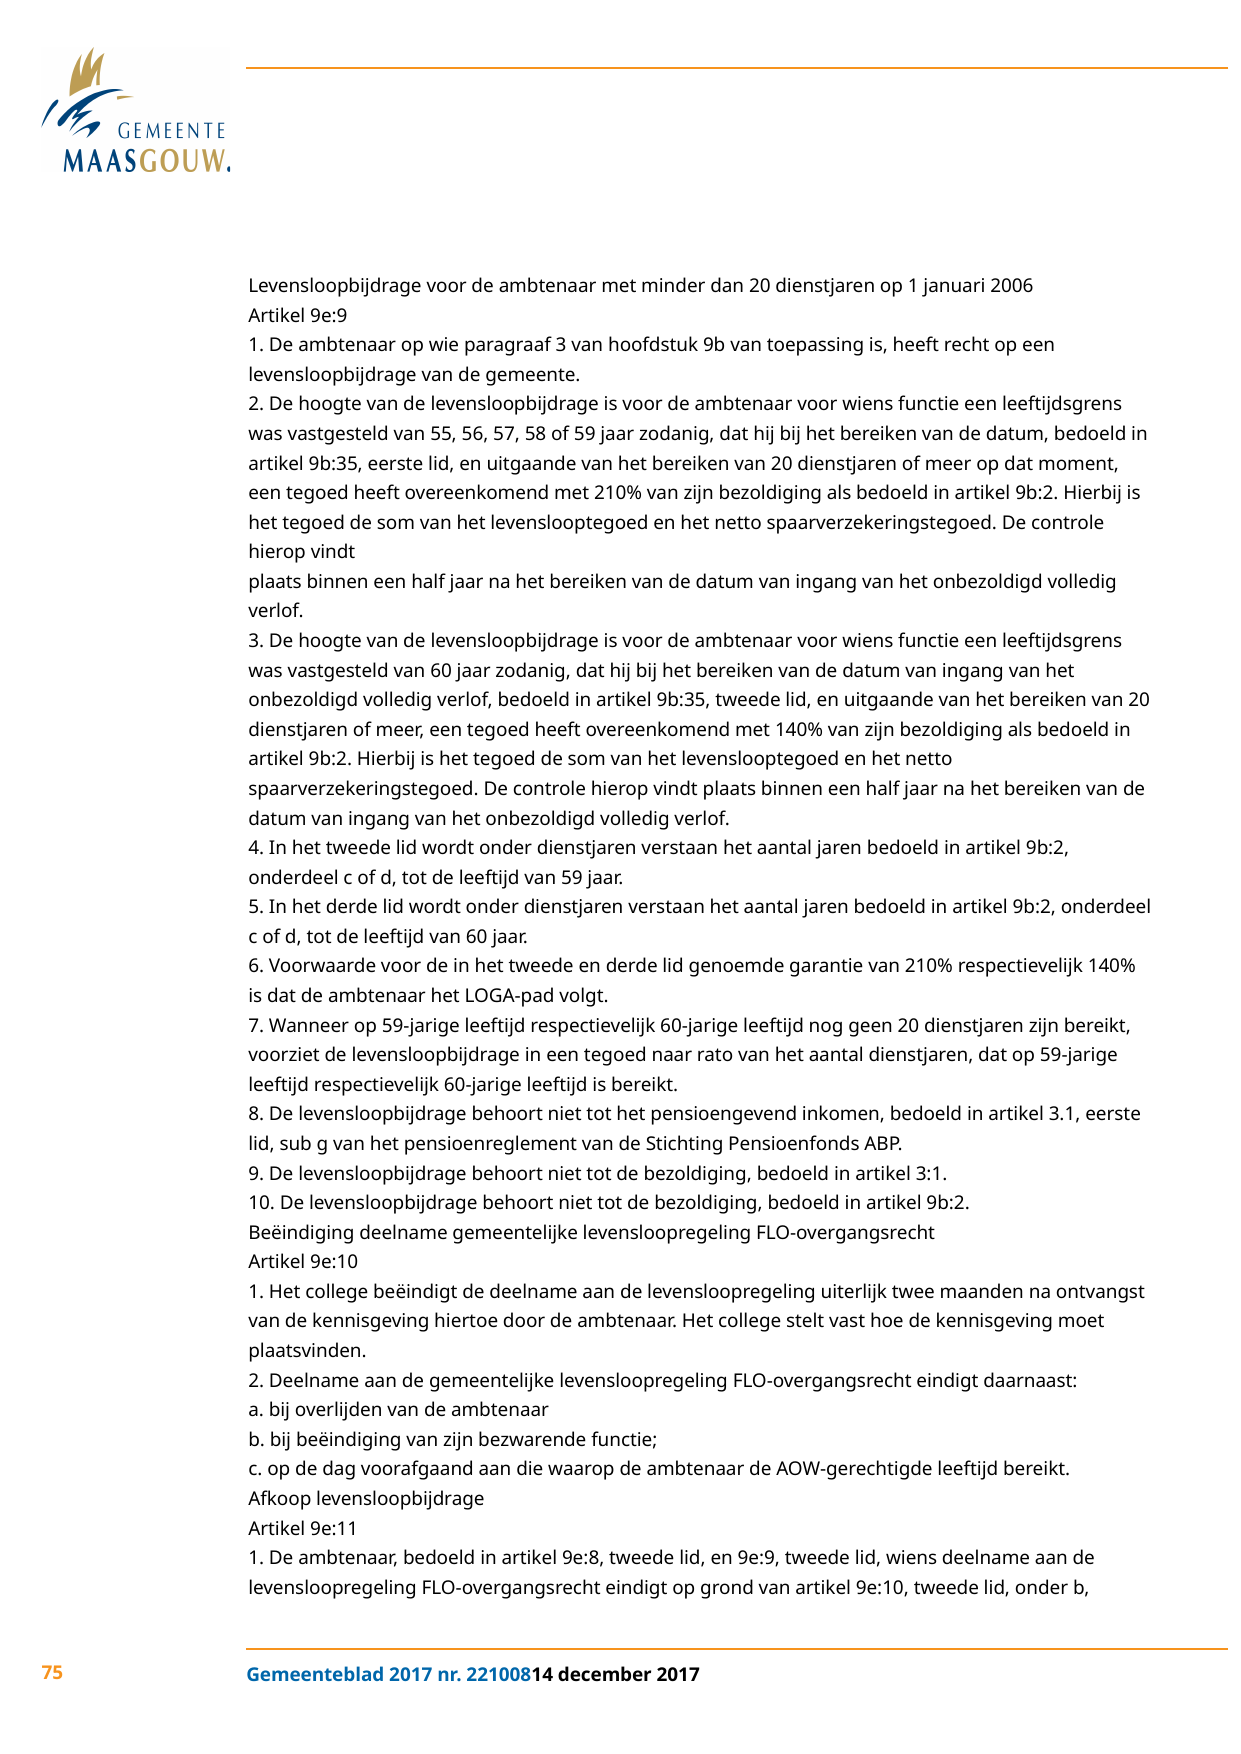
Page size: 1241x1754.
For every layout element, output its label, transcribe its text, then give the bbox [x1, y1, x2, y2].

text Afkoop levensloopbijdrage [248, 1485, 1152, 1511]
text 2. De hoogte van de levensloopbijdrage is voor de ambtenaar voor wiens functie een leeftijdsgrens was vastgesteld van 55, 56, 57, 58 of 59 jaar zodanig, dat hij bij het bereiken van de datum, bedoeld in artikel 9b:35, eerste lid, en uitgaande van het bereiken van 20 dienstjaren of meer op dat moment, een tegoed heeft overeenkomend met 210% van zijn bezoldiging als bedoeld in artikel 9b:2. Hierbij is het tegoed de som van het levenslooptegoed en het netto spaarverzekeringstegoed. De controle hierop vindt [248, 391, 1152, 564]
text 3. De hoogte van de levensloopbijdrage is voor de ambtenaar voor wiens functie een leeftijdsgrens was vastgesteld van 60 jaar zodanig, dat hij bij het bereiken van de datum van ingang van het onbezoldigd volledig verlof, bedoeld in artikel 9b:35, tweede lid, en uitgaande van het bereiken van 20 dienstjaren of meer, een tegoed heeft overeenkomend met 140% van zijn bezoldiging als bedoeld in artikel 9b:2. Hierbij is het tegoed de som van het levenslooptegoed en het netto spaarverzekeringstegoed. De controle hierop vindt plaats binnen een half jaar na het bereiken van de datum van ingang van het onbezoldigd volledig verlof. [248, 627, 1152, 831]
text 7. Wanneer op 59-jarige leeftijd respectievelijk 60-jarige leeftijd nog geen 20 dienstjaren zijn bereikt, voorziet de levensloopbijdrage in een tegoed naar rato van het aantal dienstjaren, dat op 59-jarige leeftijd respectievelijk 60-jarige leeftijd is bereikt. [248, 1012, 1152, 1097]
text Artikel 9e:10 [248, 1248, 1152, 1274]
text b. bij beëindiging van zijn bezwarende functie; [248, 1426, 1152, 1452]
text 10. De levensloopbijdrage behoort niet tot de bezoldiging, bedoeld in artikel 9b:2. [248, 1189, 1152, 1215]
text 6. Voorwaarde voor de in het tweede en derde lid genoemde garantie van 210% respectievelijk 140% is dat de ambtenaar het LOGA-pad volgt. [248, 953, 1152, 1008]
text 8. De levensloopbijdrage behoort niet tot het pensioengevend inkomen, bedoeld in artikel 3.1, eerste lid, sub g van het pensioenreglement van de Stichting Pensioenfonds ABP. [248, 1101, 1152, 1156]
text 5. In het derde lid wordt onder dienstjaren verstaan het aantal jaren bedoeld in artikel 9b:2, onderdeel c of d, tot de leeftijd van 60 jaar. [248, 893, 1152, 949]
text a. bij overlijden van de ambtenaar [248, 1396, 1152, 1422]
text Beëindiging deelname gemeentelijke levensloopregeling FLO-overgangsrecht [248, 1219, 1152, 1245]
text plaats binnen een half jaar na het bereiken van de datum van ingang van het onbezoldigd volledig verlof. [248, 568, 1152, 623]
picture [41, 47, 231, 172]
text c. op de dag voorafgaand aan die waarop de ambtenaar de AOW-gerechtigde leeftijd bereikt. [248, 1456, 1152, 1481]
text Artikel 9e:11 [248, 1515, 1152, 1541]
text Artikel 9e:9 [248, 302, 1152, 328]
text 4. In het tweede lid wordt onder dienstjaren verstaan het aantal jaren bedoeld in artikel 9b:2, onderdeel c of d, tot de leeftijd van 59 jaar. [248, 834, 1152, 890]
text 1. De ambtenaar, bedoeld in artikel 9e:8, tweede lid, en 9e:9, tweede lid, wiens deelname aan de levensloopregeling FLO-overgangsrecht eindigt op grond van artikel 9e:10, tweede lid, onder b, [248, 1544, 1152, 1600]
text 2. Deelname aan de gemeentelijke levensloopregeling FLO-overgangsrecht eindigt daarnaast: [248, 1367, 1152, 1393]
text 1. Het college beëindigt de deelname aan de levensloopregeling uiterlijk twee maanden na ontvangst van de kennisgeving hiertoe door de ambtenaar. Het college stelt vast hoe de kennisgeving moet plaatsvinden. [248, 1278, 1152, 1363]
text Levensloopbijdrage voor de ambtenaar met minder dan 20 dienstjaren op 1 januari 2006 [248, 272, 1152, 298]
text 1. De ambtenaar op wie paragraaf 3 van hoofdstuk 9b van toepassing is, heeft recht op een levensloopbijdrage van de gemeente. [248, 331, 1152, 387]
text 9. De levensloopbijdrage behoort niet tot de bezoldiging, bedoeld in artikel 3:1. [248, 1160, 1152, 1186]
